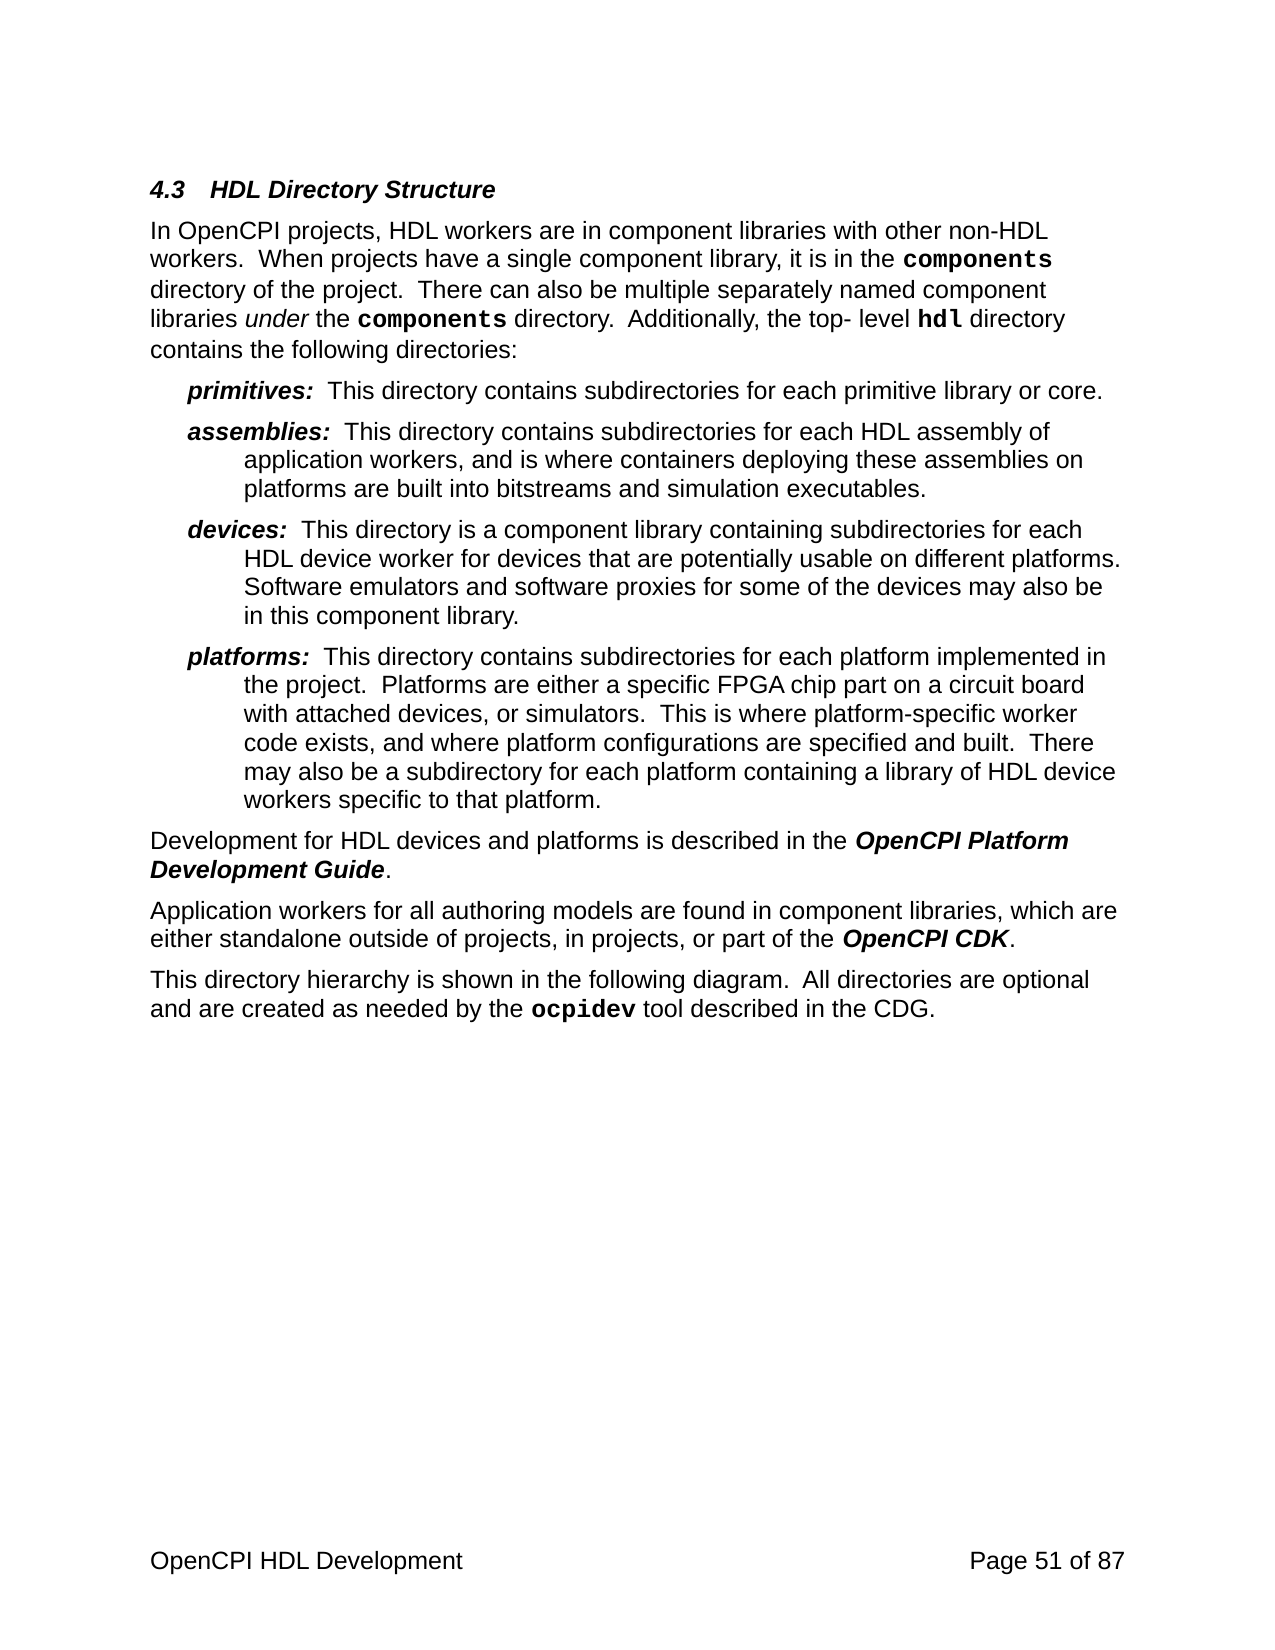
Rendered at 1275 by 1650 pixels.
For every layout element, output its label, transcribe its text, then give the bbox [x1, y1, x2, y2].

text Development for HDL devices and platforms is described in the OpenCPI Platform Development Guide. [150, 826, 1125, 884]
text primitives: This directory contains subdirectories for each primitive library or core. [187, 376, 1125, 404]
text platforms: This directory contains subdirectories for each platform implemented in the project. Platforms are either a specific FPGA chip part on a circuit board with attached devices, or simulators. This is where platform-specific worker code exists, and where platform configurations are specified and built. There may also be a subdirectory for each platform containing a library of HDL device workers specific to that platform. [187, 642, 1125, 814]
text devices: This directory is a component library containing subdirectories for each HDL device worker for devices that are potentially usable on different platforms. Software emulators and software proxies for some of the devices may also be in this component library. [187, 515, 1125, 630]
text assemblies: This directory contains subdirectories for each HDL assembly of application workers, and is where containers deploying these assemblies on platforms are built into bitstreams and simulation executables. [187, 417, 1125, 503]
text This directory hierarchy is shown in the following diagram. All directories are optional and are created as needed by the ocpidev tool described in the CDG. [150, 965, 1125, 1025]
text Application workers for all authoring models are found in component libraries, which are either standalone outside of projects, in projects, or part of the OpenCPI CDK. [150, 896, 1125, 953]
text In OpenCPI projects, HDL workers are in component libraries with other non-HDL workers. When projects have a single component library, it is in the components directory of the project. There can also be multiple separately named component libraries under the components directory. Additionally, the top- level hdl directory contains the following directories: [150, 216, 1125, 364]
subtitle HDL Directory Structure [150, 175, 1125, 204]
